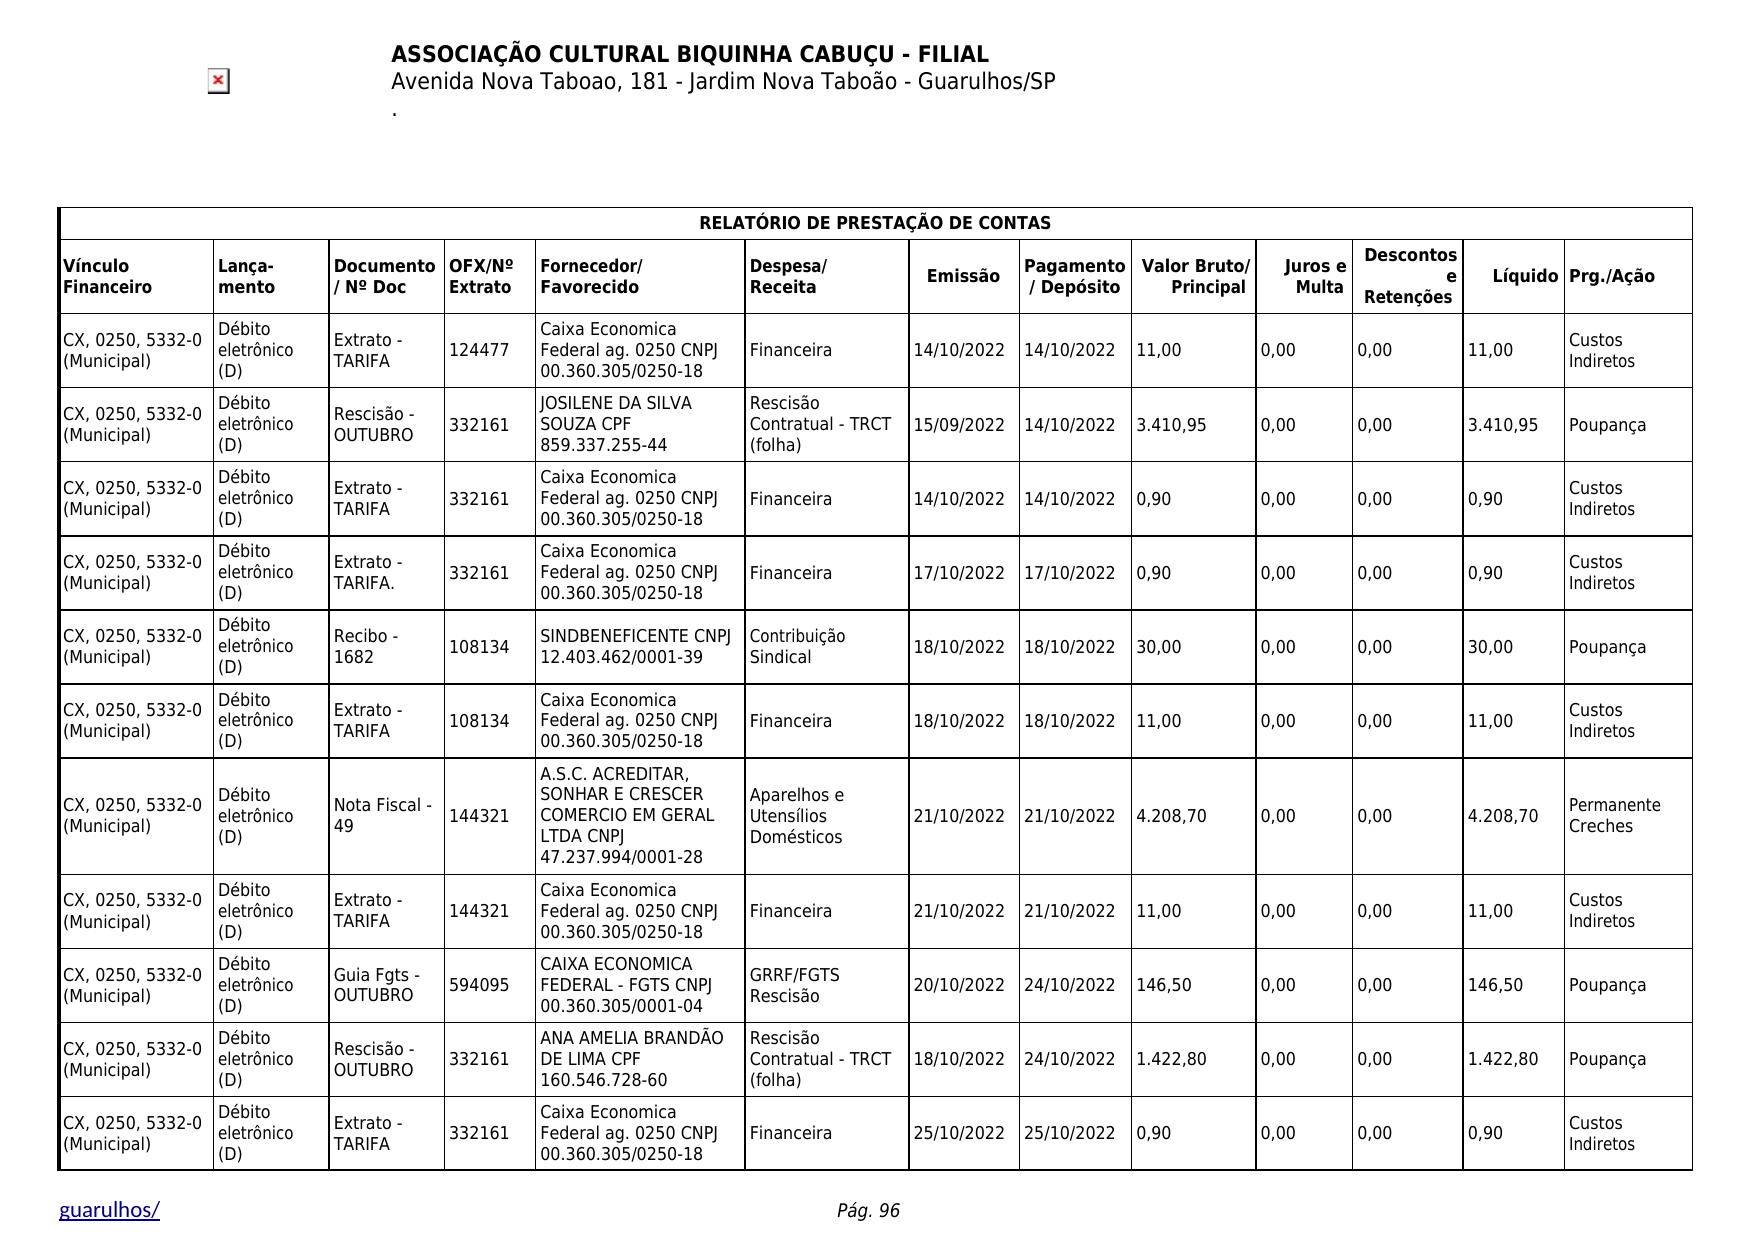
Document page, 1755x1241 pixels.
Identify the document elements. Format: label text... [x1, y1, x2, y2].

table_cell 108134 [445, 611, 535, 683]
table_cell 30,00 [1132, 611, 1255, 683]
table_cell 18/10/2022 [1020, 685, 1131, 757]
table_cell Despesa/ Receita [746, 240, 908, 313]
table_cell Custos Indiretos [1565, 875, 1692, 947]
table_cell Débito eletrônico (D) [214, 949, 328, 1022]
table_cell Custos Indiretos [1565, 685, 1692, 757]
table_cell 18/10/2022 [910, 611, 1019, 683]
table_cell Emissão [910, 240, 1019, 313]
table_cell 332161 [445, 388, 535, 461]
table_cell 21/10/2022 [1020, 875, 1131, 947]
table_cell 0,00 [1353, 611, 1462, 683]
table_cell 0,00 [1257, 388, 1352, 461]
table_cell CX, 0250, 5332-0 (Municipal) [61, 537, 213, 609]
table_cell 15/09/2022 [910, 388, 1019, 461]
table_cell 0,90 [1464, 1097, 1564, 1169]
table_cell Recibo - 1682 [330, 611, 444, 683]
table_cell 0,00 [1257, 1097, 1352, 1169]
table_cell 18/10/2022 [910, 685, 1019, 757]
table_cell Poupança [1565, 388, 1692, 461]
table_cell 594095 [445, 949, 535, 1022]
table_cell 0,00 [1257, 314, 1352, 387]
table_cell 0,90 [1132, 1097, 1255, 1169]
table_cell Rescisão Contratual - TRCT (folha) [746, 388, 908, 461]
table_cell Custos Indiretos [1565, 462, 1692, 535]
table_cell 11,00 [1132, 685, 1255, 757]
table_cell 144321 [445, 875, 535, 947]
table_cell 0,00 [1257, 537, 1352, 609]
table_cell CX, 0250, 5332-0 (Municipal) [61, 685, 213, 757]
table_cell Financeira [746, 537, 908, 609]
table_cell CX, 0250, 5332-0 (Municipal) [61, 875, 213, 947]
table_cell A.S.C. ACREDITAR, SONHAR E CRESCER COMERCIO EM GERAL LTDA CNPJ 47.237.994/0001-28 [536, 759, 744, 873]
table_cell 11,00 [1132, 314, 1255, 387]
table_cell Caixa Economica Federal ag. 0250 CNPJ 00.360.305/0250-18 [536, 685, 744, 757]
table_cell Débito eletrônico (D) [214, 1097, 328, 1169]
table_cell 25/10/2022 [910, 1097, 1019, 1169]
table_cell Custos Indiretos [1565, 537, 1692, 609]
table_cell Pagamento / Depósito [1020, 240, 1131, 313]
table_cell 11,00 [1464, 685, 1564, 757]
table_cell Poupança [1565, 1023, 1692, 1096]
table_cell CX, 0250, 5332-0 (Municipal) [61, 1097, 213, 1169]
table_cell Extrato - TARIFA. [330, 537, 444, 609]
table_cell 1.422,80 [1464, 1023, 1564, 1096]
table_cell 14/10/2022 [910, 314, 1019, 387]
table_cell 0,00 [1257, 685, 1352, 757]
table_cell 0,00 [1353, 875, 1462, 947]
table_cell JOSILENE DA SILVA SOUZA CPF 859.337.255-44 [536, 388, 744, 461]
table_cell SINDBENEFICENTE CNPJ 12.403.462/0001-39 [536, 611, 744, 683]
table_cell CX, 0250, 5332-0 (Municipal) [61, 1023, 213, 1096]
table_cell 0,00 [1257, 949, 1352, 1022]
table_cell Prg./Ação [1565, 240, 1692, 313]
table_cell 11,00 [1464, 314, 1564, 387]
table_cell 0,00 [1353, 388, 1462, 461]
table_cell Descontos e Retenções [1353, 240, 1462, 313]
table_cell Débito eletrônico (D) [214, 875, 328, 947]
table_cell 11,00 [1464, 875, 1564, 947]
table_cell 0,00 [1353, 949, 1462, 1022]
table_cell 144321 [445, 759, 535, 873]
table_cell 0,90 [1464, 462, 1564, 535]
table_cell 21/10/2022 [1020, 759, 1131, 873]
table_cell 4.208,70 [1132, 759, 1255, 873]
table_cell 146,50 [1464, 949, 1564, 1022]
table_cell 21/10/2022 [910, 759, 1019, 873]
table_cell CX, 0250, 5332-0 (Municipal) [61, 949, 213, 1022]
table_cell 0,00 [1257, 759, 1352, 873]
table_cell Valor Bruto/ Principal [1132, 240, 1255, 313]
table_cell CX, 0250, 5332-0 (Municipal) [61, 462, 213, 535]
table_cell Extrato - TARIFA [330, 462, 444, 535]
table_cell 108134 [445, 685, 535, 757]
table_cell 17/10/2022 [1020, 537, 1131, 609]
table_cell CAIXA ECONOMICA FEDERAL - FGTS CNPJ 00.360.305/0001-04 [536, 949, 744, 1022]
table_cell Poupança [1565, 949, 1692, 1022]
table_cell Financeira [746, 685, 908, 757]
table_cell Extrato - TARIFA [330, 1097, 444, 1169]
table_cell 332161 [445, 1097, 535, 1169]
table_cell Débito eletrônico (D) [214, 462, 328, 535]
table_cell Débito eletrônico (D) [214, 388, 328, 461]
table_cell 18/10/2022 [1020, 611, 1131, 683]
table_cell CX, 0250, 5332-0 (Municipal) [61, 314, 213, 387]
table_cell 0,00 [1353, 759, 1462, 873]
table_cell Débito eletrônico (D) [214, 759, 328, 873]
table_cell 3.410,95 [1132, 388, 1255, 461]
table_cell Débito eletrônico (D) [214, 314, 328, 387]
table_cell Poupança [1565, 611, 1692, 683]
table_cell Aparelhos e Utensílios Domésticos [746, 759, 908, 873]
table_cell Juros e Multa [1257, 240, 1352, 313]
table_cell 0,00 [1353, 462, 1462, 535]
table_cell Financeira [746, 875, 908, 947]
table_cell GRRF/FGTS Rescisão [746, 949, 908, 1022]
table_cell 14/10/2022 [1020, 314, 1131, 387]
table_cell 0,90 [1464, 537, 1564, 609]
table_cell 0,00 [1257, 875, 1352, 947]
table_cell 24/10/2022 [1020, 1023, 1131, 1096]
table_header RELATÓRIO DE PRESTAÇÃO DE CONTAS [61, 208, 1692, 239]
table_cell 18/10/2022 [910, 1023, 1019, 1096]
table_cell Financeira [746, 462, 908, 535]
table_cell Líquido [1464, 240, 1564, 313]
table_cell 0,90 [1132, 462, 1255, 535]
table_cell 24/10/2022 [1020, 949, 1131, 1022]
table_cell Financeira [746, 314, 908, 387]
table_cell CX, 0250, 5332-0 (Municipal) [61, 388, 213, 461]
table_cell ANA AMELIA BRANDÃO DE LIMA CPF 160.546.728-60 [536, 1023, 744, 1096]
table_cell Caixa Economica Federal ag. 0250 CNPJ 00.360.305/0250-18 [536, 314, 744, 387]
table_cell Custos Indiretos [1565, 314, 1692, 387]
table_cell 124477 [445, 314, 535, 387]
table_cell Extrato - TARIFA [330, 875, 444, 947]
table_cell Vínculo Financeiro [61, 240, 213, 313]
table_cell Nota Fiscal - 49 [330, 759, 444, 873]
table_cell Extrato - TARIFA [330, 685, 444, 757]
table_cell Custos Indiretos [1565, 1097, 1692, 1169]
table_cell 21/10/2022 [910, 875, 1019, 947]
table_cell 1.422,80 [1132, 1023, 1255, 1096]
table_cell 0,00 [1353, 685, 1462, 757]
table_cell Débito eletrônico (D) [214, 1023, 328, 1096]
table_cell 0,00 [1353, 1023, 1462, 1096]
table_cell 14/10/2022 [910, 462, 1019, 535]
table_cell 25/10/2022 [1020, 1097, 1131, 1169]
table_cell 0,00 [1353, 314, 1462, 387]
table_cell Permanente Creches [1565, 759, 1692, 873]
table_cell Contribuição Sindical [746, 611, 908, 683]
table_cell Extrato - TARIFA [330, 314, 444, 387]
table_cell Caixa Economica Federal ag. 0250 CNPJ 00.360.305/0250-18 [536, 1097, 744, 1169]
table_cell 0,00 [1257, 611, 1352, 683]
table_cell Lança- mento [214, 240, 328, 313]
table_cell 14/10/2022 [1020, 462, 1131, 535]
table_cell 0,00 [1257, 462, 1352, 535]
table_cell 0,90 [1132, 537, 1255, 609]
table_cell 17/10/2022 [910, 537, 1019, 609]
table_cell 4.208,70 [1464, 759, 1564, 873]
table_cell 332161 [445, 462, 535, 535]
table_cell Guia Fgts - OUTUBRO [330, 949, 444, 1022]
table_cell 0,00 [1257, 1023, 1352, 1096]
table_cell Rescisão - OUTUBRO [330, 388, 444, 461]
table_cell 146,50 [1132, 949, 1255, 1022]
table_cell CX, 0250, 5332-0 (Municipal) [61, 611, 213, 683]
table_cell 0,00 [1353, 537, 1462, 609]
table_cell Rescisão - OUTUBRO [330, 1023, 444, 1096]
table_cell Débito eletrônico (D) [214, 685, 328, 757]
table_cell 332161 [445, 537, 535, 609]
table_cell 14/10/2022 [1020, 388, 1131, 461]
table_cell Caixa Economica Federal ag. 0250 CNPJ 00.360.305/0250-18 [536, 537, 744, 609]
table_cell 332161 [445, 1023, 535, 1096]
table_cell OFX/Nº Extrato [445, 240, 535, 313]
table_cell Débito eletrônico (D) [214, 611, 328, 683]
table_cell Rescisão Contratual - TRCT (folha) [746, 1023, 908, 1096]
table_cell 30,00 [1464, 611, 1564, 683]
table_cell 3.410,95 [1464, 388, 1564, 461]
table_cell Documento / Nº Doc [330, 240, 444, 313]
table_cell Débito eletrônico (D) [214, 537, 328, 609]
table_cell CX, 0250, 5332-0 (Municipal) [61, 759, 213, 873]
table_cell 0,00 [1353, 1097, 1462, 1169]
table_cell 20/10/2022 [910, 949, 1019, 1022]
table_cell Caixa Economica Federal ag. 0250 CNPJ 00.360.305/0250-18 [536, 462, 744, 535]
table_cell Financeira [746, 1097, 908, 1169]
table_cell Caixa Economica Federal ag. 0250 CNPJ 00.360.305/0250-18 [536, 875, 744, 947]
table_cell 11,00 [1132, 875, 1255, 947]
table_cell Fornecedor/ Favorecido [536, 240, 744, 313]
